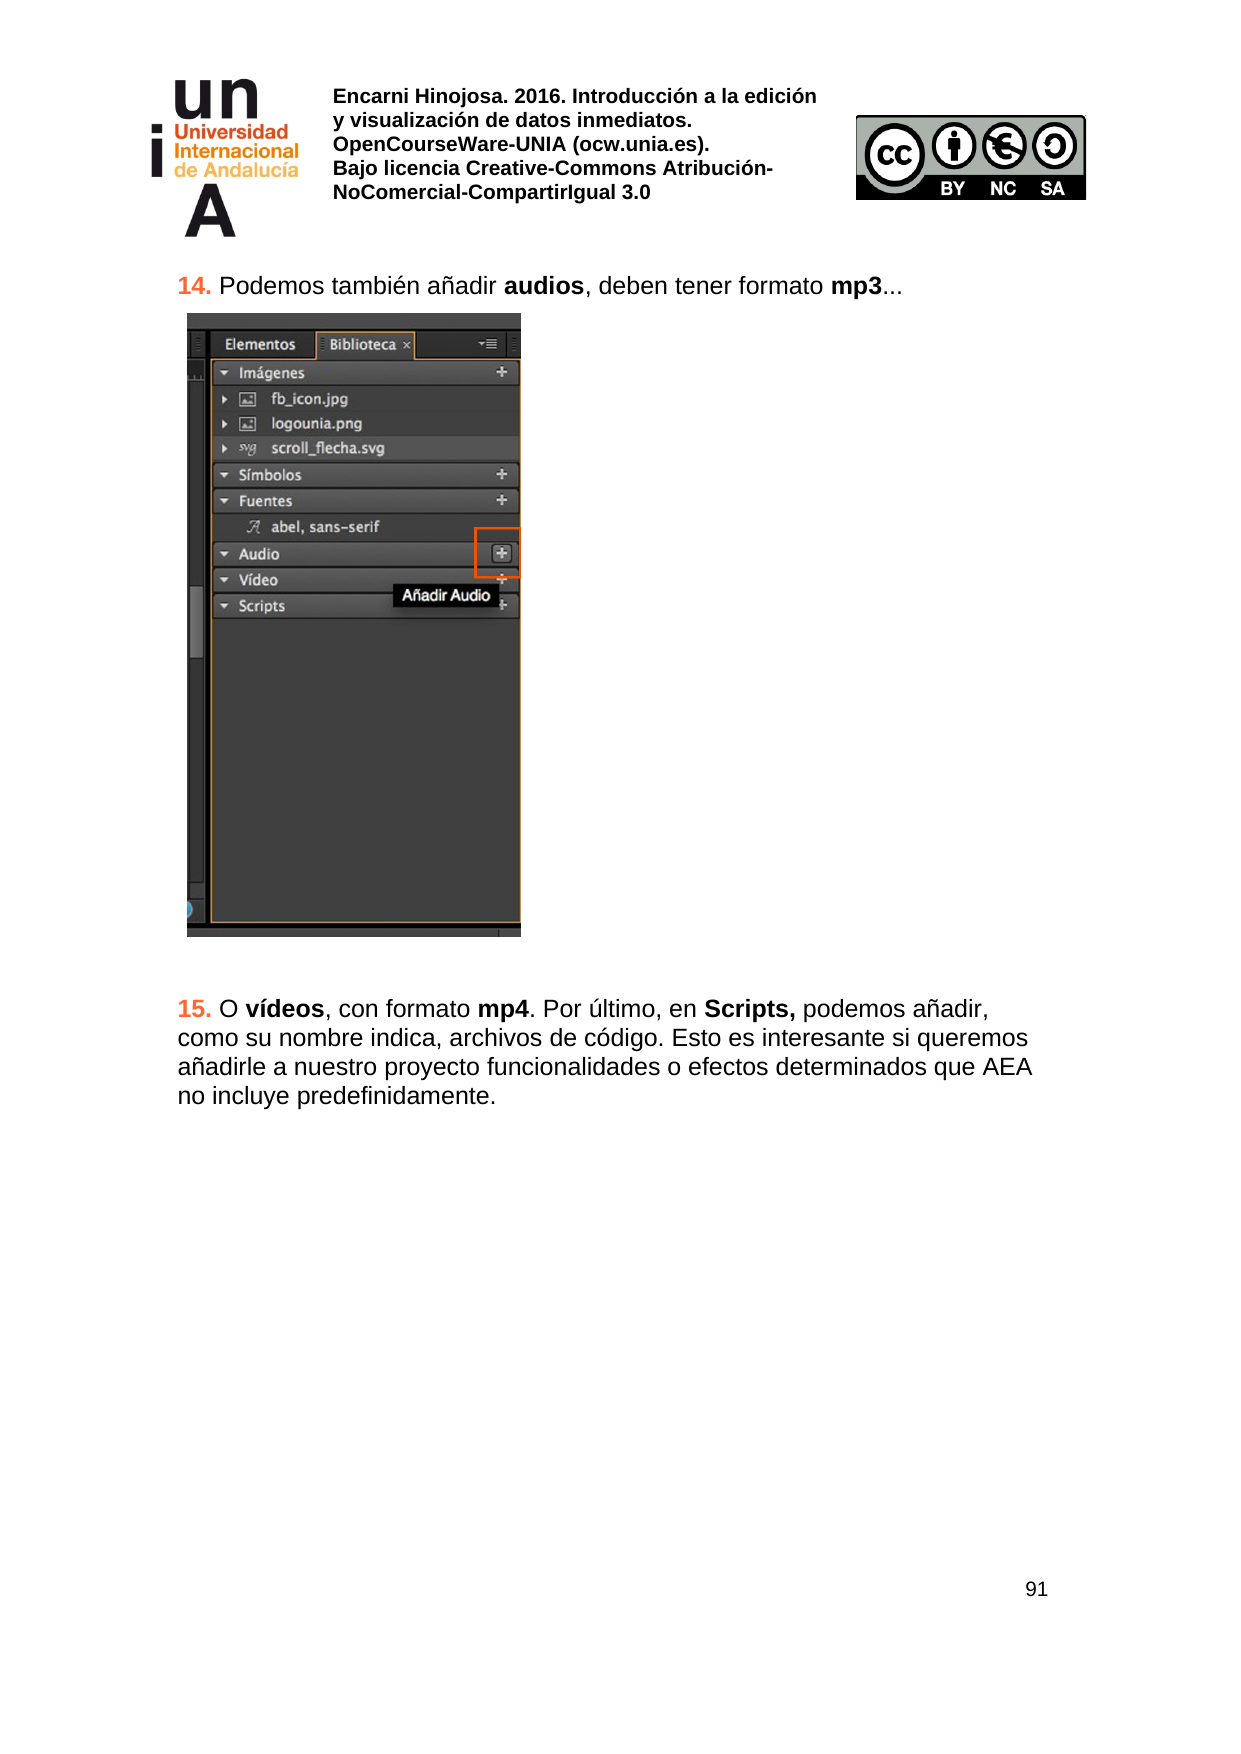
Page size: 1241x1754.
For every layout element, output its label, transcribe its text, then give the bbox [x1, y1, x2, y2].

picture [148, 75, 303, 240]
subtitle 15. O vídeos, con formato mp4. Por último, en Scripts, podemos añadir, como su nombre indica, archivos de código. Esto es interesante si queremos añadirle a nuestro proyecto funcionalidades o efectos determinados que AEA no incluye predefinidamente. [177, 994, 1048, 1109]
subtitle 14. Podemos también añadir audios, deben tener formato mp3... [177, 271, 1048, 300]
picture [187, 313, 521, 937]
